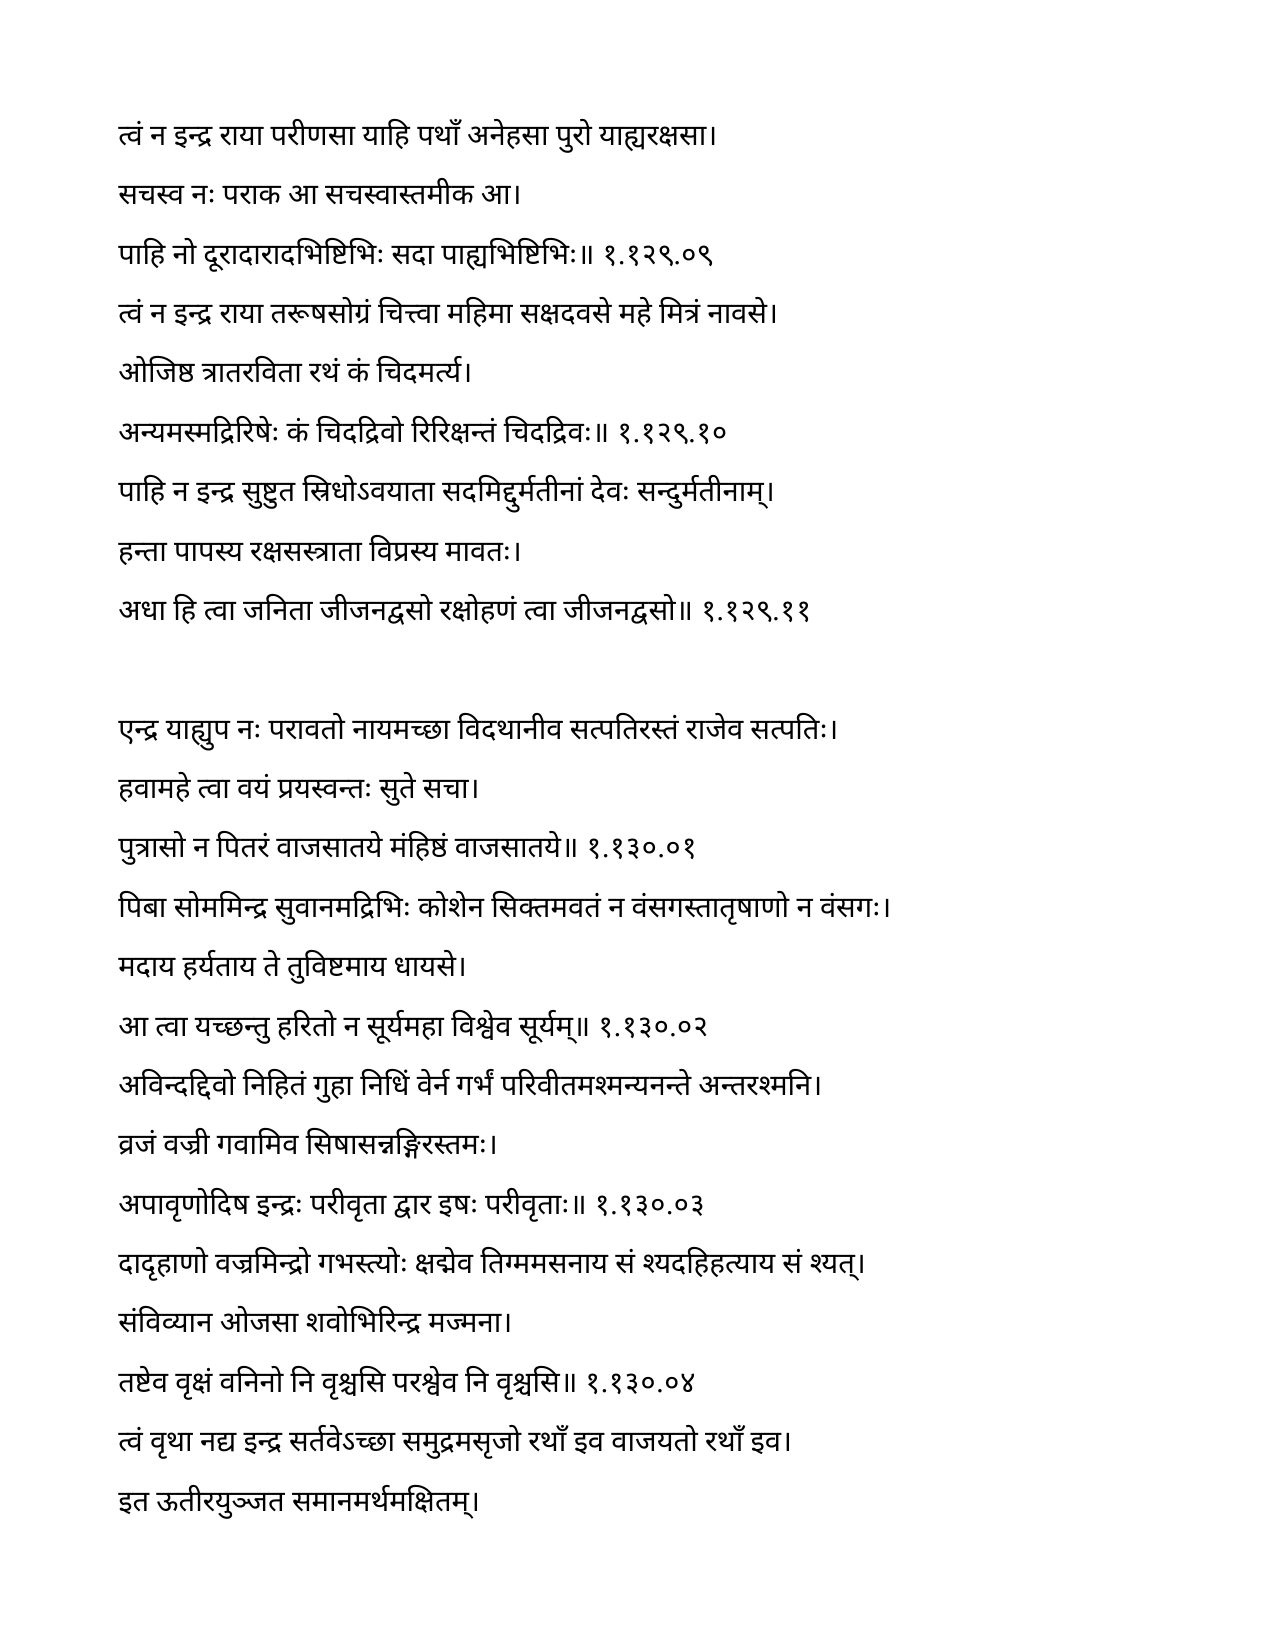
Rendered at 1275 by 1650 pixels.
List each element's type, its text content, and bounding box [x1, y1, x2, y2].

text त्वं न इन्द्र राया तरूषसोग्रं चित्त्वा महिमा सक्षदवसे महे मित्रं नावसे। [118, 296, 1157, 330]
text व्रजं वज्री गवामिव सिषासन्नङ्गिरस्तमः। [118, 1127, 1157, 1161]
text इत ऊतीरयुञ्जत समानमर्थमक्षितम्। [118, 1484, 1157, 1517]
text दादृहाणो वज्रमिन्द्रो गभस्त्योः क्षद्मेव तिग्ममसनाय सं श्यदहिहत्याय सं श्यत्। [118, 1246, 1157, 1280]
text त्वं न इन्द्र राया परीणसा याहि पथाँ अनेहसा पुरो याह्यरक्षसा। [118, 118, 1157, 152]
text पिबा सोममिन्द्र सुवानमद्रिभिः कोशेन सिक्तमवतं न वंसगस्तातृषाणो न वंसगः। [118, 890, 1157, 923]
text अपावृणोदिष इन्द्रः परीवृता द्वार इषः परीवृताः॥ १.१३०.०३ [118, 1187, 1157, 1220]
text पाहि नो दूरादारादभिष्टिभिः सदा पाह्यभिष्टिभिः॥ १.१२९.०९ [118, 237, 1157, 270]
text मदाय हर्यताय ते तुविष्टमाय धायसे। [118, 949, 1157, 983]
text एन्द्र याह्युप नः परावतो नायमच्छा विदथानीव सत्पतिरस्तं राजेव सत्पतिः। [118, 712, 1157, 745]
text ओजिष्ठ त्रातरविता रथं कं चिदमर्त्य। [118, 356, 1157, 389]
text हन्ता पापस्य रक्षसस्त्राता विप्रस्य मावतः। [118, 534, 1157, 567]
text पाहि न इन्द्र सुष्टुत स्रिधोऽवयाता सदमिद्दुर्मतीनां देवः सन्दुर्मतीनाम्। [118, 474, 1157, 508]
text त्वं वृथा नद्य इन्द्र सर्तवेऽच्छा समुद्रमसृजो रथाँ इव वाजयतो रथाँ इव। [118, 1424, 1157, 1458]
text अविन्दद्दिवो निहितं गुहा निधिं वेर्न गर्भं परिवीतमश्मन्यनन्ते अन्तरश्मनि। [118, 1068, 1157, 1102]
text अधा हि त्वा जनिता जीजनद्वसो रक्षोहणं त्वा जीजनद्वसो॥ १.१२९.११ [118, 593, 1157, 627]
text हवामहे त्वा वयं प्रयस्वन्तः सुते सचा। [118, 771, 1157, 805]
text संविव्यान ओजसा शवोभिरिन्द्र मज्मना। [118, 1306, 1157, 1339]
text आ त्वा यच्छन्तु हरितो न सूर्यमहा विश्वेव सूर्यम्॥ १.१३०.०२ [118, 1009, 1157, 1042]
text सचस्व नः पराक आ सचस्वास्तमीक आ। [118, 177, 1157, 211]
text अन्यमस्मद्रिरिषेः कं चिदद्रिवो रिरिक्षन्तं चिदद्रिवः॥ १.१२९.१० [118, 415, 1157, 448]
text तष्टेव वृक्षं वनिनो नि वृश्चसि परश्वेव नि वृश्चसि॥ १.१३०.०४ [118, 1365, 1157, 1398]
text पुत्रासो न पितरं वाजसातये मंहिष्ठं वाजसातये॥ १.१३०.०१ [132, 831, 1157, 864]
